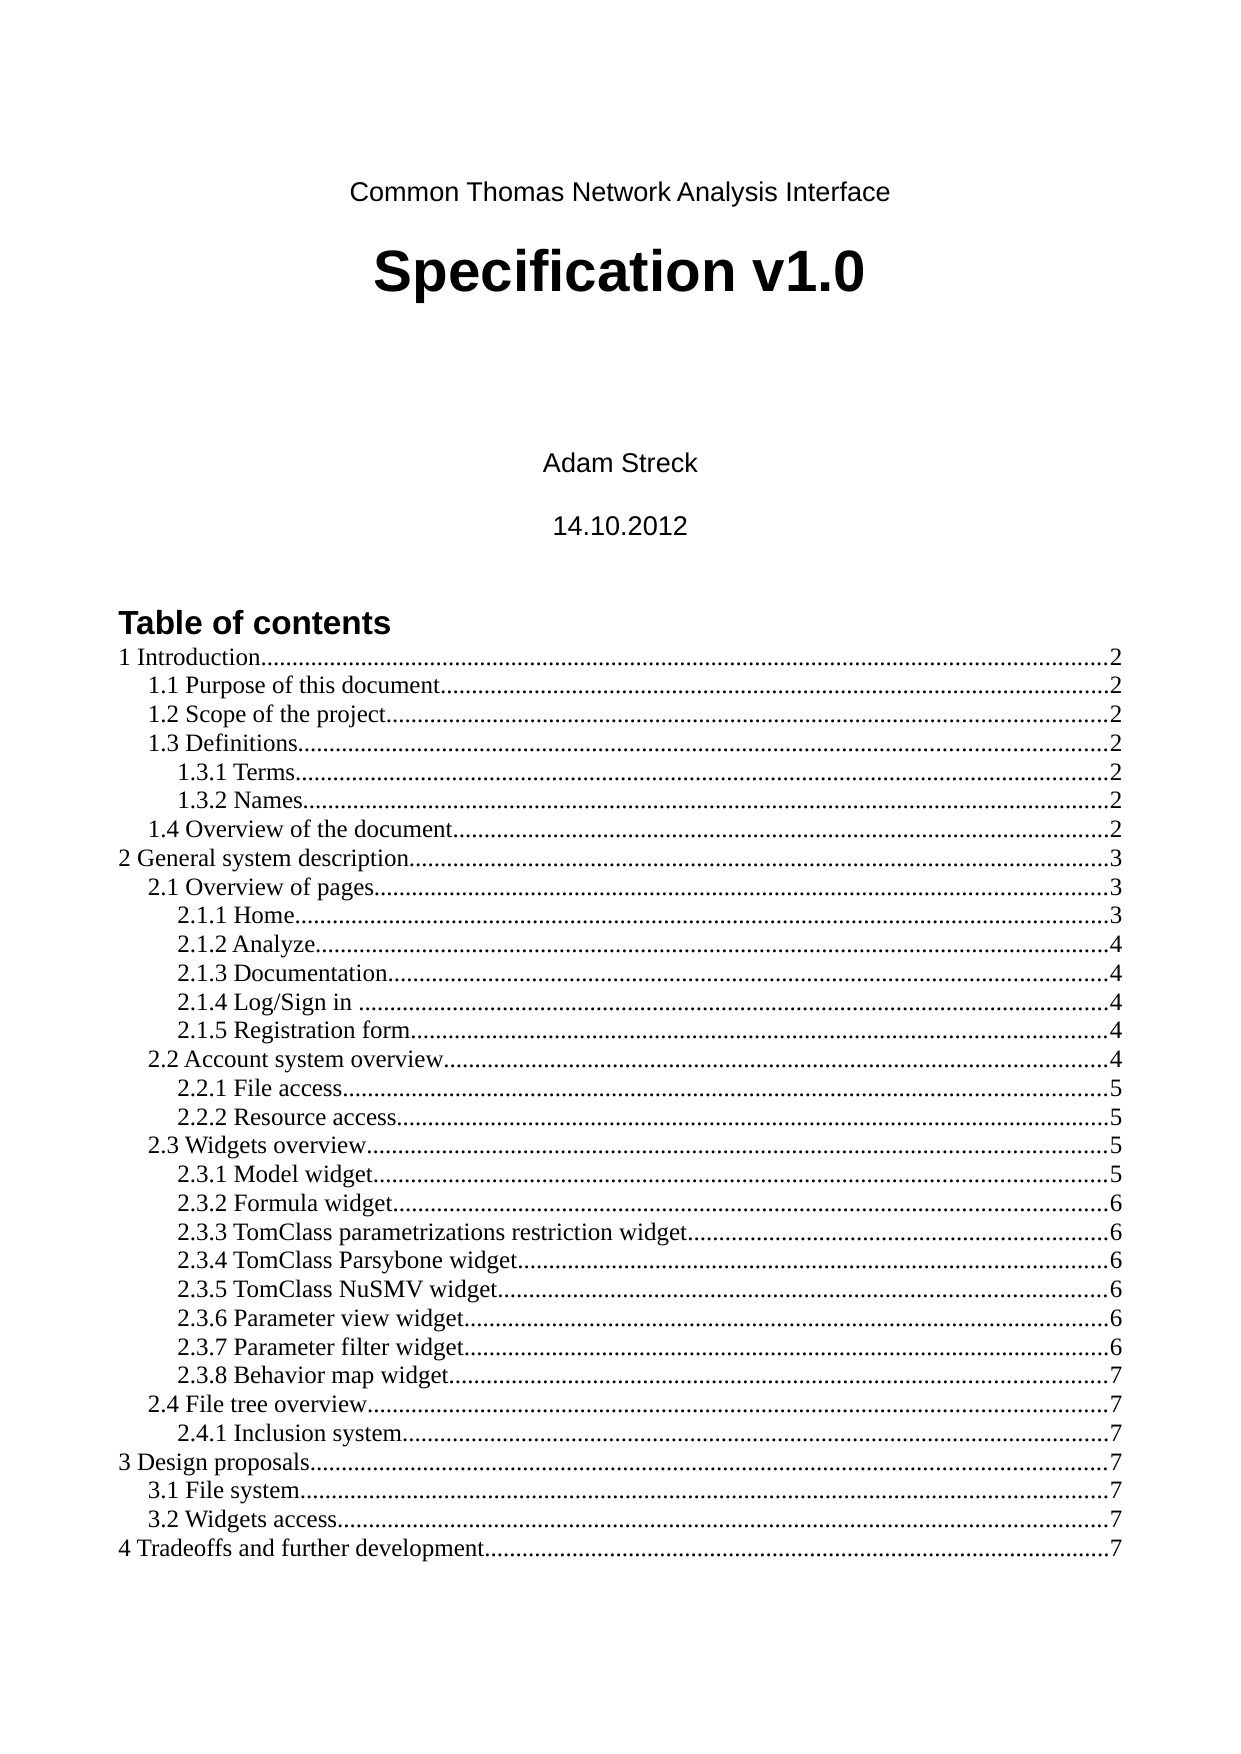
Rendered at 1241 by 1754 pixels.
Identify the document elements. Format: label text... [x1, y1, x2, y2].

text 1.4 Overview of the document 2 [148, 814, 1122, 843]
text 2.1.2 Analyze 4 [177, 929, 1122, 958]
text 2.4 File tree overview 7 [148, 1389, 1122, 1418]
text 2.1.5 Registration form 4 [177, 1016, 1122, 1044]
text 3.1 File system 7 [148, 1476, 1122, 1504]
text 2.2 Account system overview 4 [148, 1044, 1122, 1073]
text 4 Tradeoffs and further development 7 [118, 1533, 1122, 1562]
text 2.3 Widgets overview 5 [148, 1131, 1122, 1159]
text 2.3.1 Model widget 5 [177, 1159, 1122, 1188]
text 1.3.2 Names 2 [177, 786, 1122, 814]
text 2.3.3 TomClass parametrizations restriction widget 6 [177, 1217, 1122, 1246]
text 2.3.2 Formula widget 6 [177, 1188, 1122, 1217]
text 2.2.2 Resource access 5 [177, 1102, 1122, 1131]
text Adam Streck [118, 447, 1122, 478]
text 2 General system description 3 [118, 843, 1122, 872]
text Common Thomas Network Analysis Interface [118, 176, 1122, 208]
text 1 Introduction 2 [118, 642, 1122, 671]
text 1.1 Purpose of this document 2 [148, 671, 1122, 699]
text 2.3.4 TomClass Parsybone widget 6 [177, 1246, 1122, 1274]
text 3 Design proposals 7 [118, 1447, 1122, 1476]
text 2.1.3 Documentation 4 [177, 958, 1122, 987]
text 2.3.8 Behavior map widget 7 [177, 1361, 1122, 1389]
text 2.3.6 Parameter view widget 6 [177, 1303, 1122, 1332]
text 1.2 Scope of the project 2 [148, 699, 1122, 728]
text Specification v1.0 [118, 236, 1122, 303]
text 2.1.1 Home 3 [177, 901, 1122, 929]
subtitle Table of contents [118, 603, 1122, 642]
text 2.3.7 Parameter filter widget 6 [177, 1332, 1122, 1361]
text 2.1.4 Log/Sign in 4 [177, 987, 1122, 1016]
text 2.2.1 File access 5 [177, 1073, 1122, 1102]
text 2.3.5 TomClass NuSMV widget 6 [177, 1274, 1122, 1303]
text 1.3 Definitions 2 [148, 728, 1122, 757]
text 14.10.2012 [118, 510, 1122, 541]
text 3.2 Widgets access 7 [148, 1504, 1122, 1533]
text 2.1 Overview of pages 3 [148, 872, 1122, 901]
text 1.3.1 Terms 2 [177, 757, 1122, 786]
text 2.4.1 Inclusion system 7 [177, 1418, 1122, 1447]
